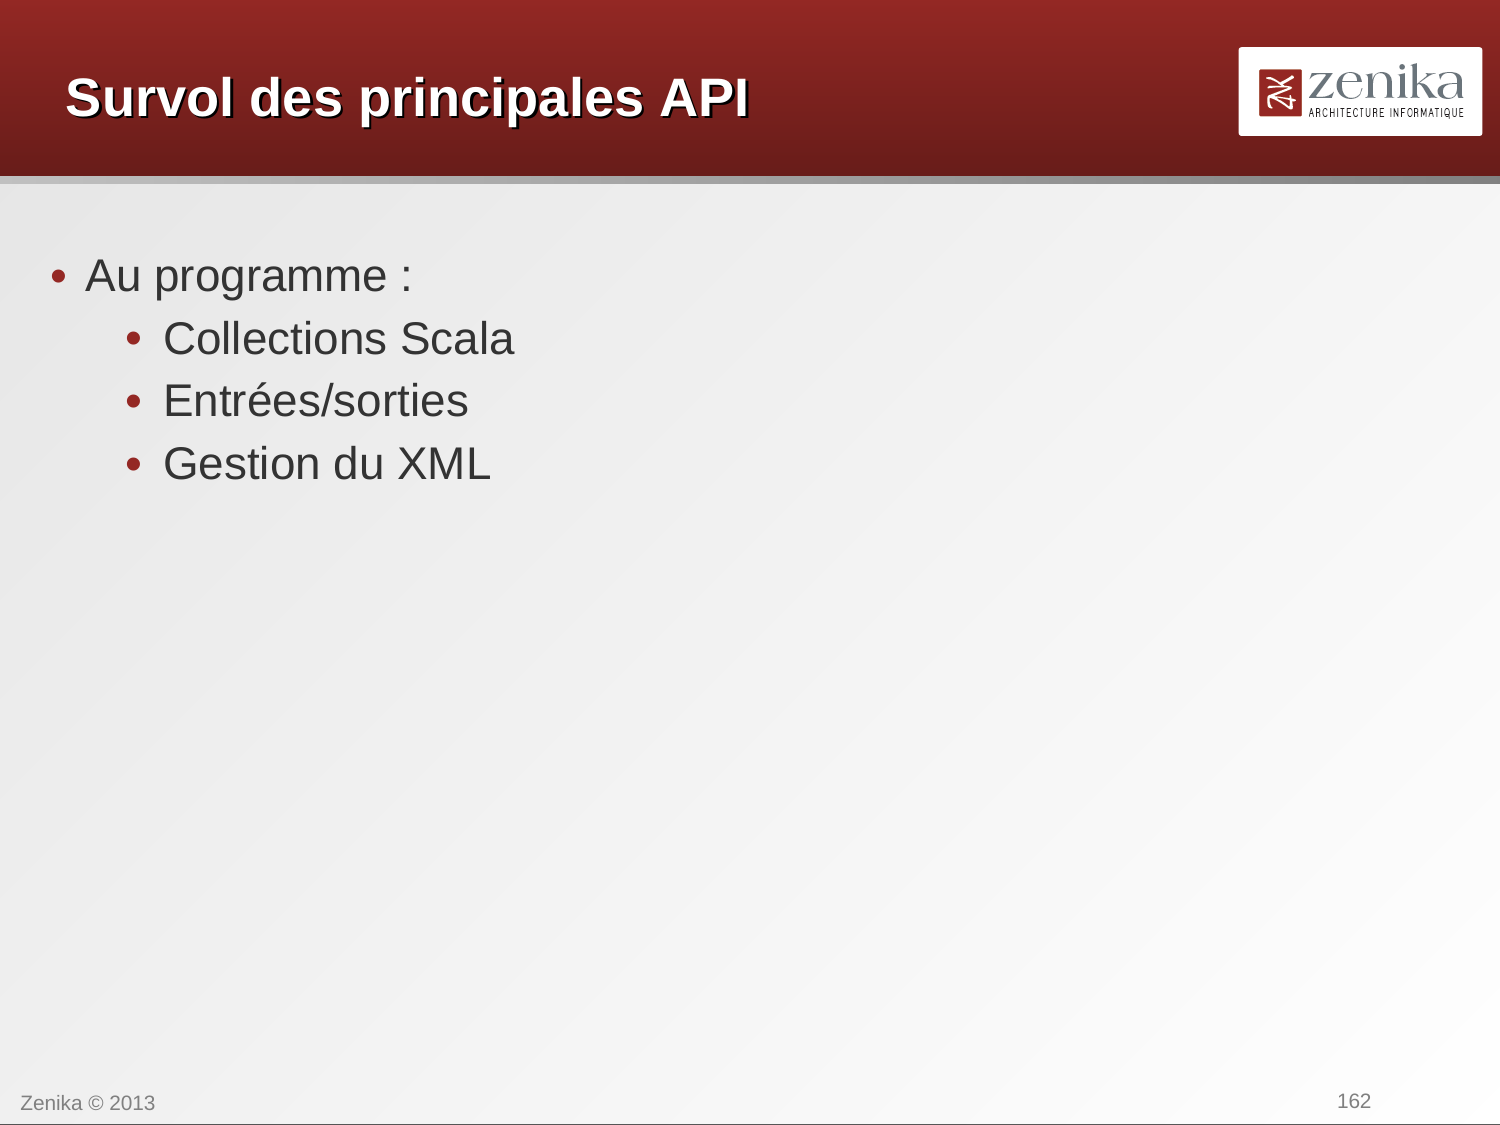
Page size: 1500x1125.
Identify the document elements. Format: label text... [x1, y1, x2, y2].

title Survol des principales API [50, 15, 1206, 180]
list Au programme : Collections Scala Entrées/sorties Gestion du XML [50, 249, 1435, 1079]
picture [1257, 58, 1464, 125]
